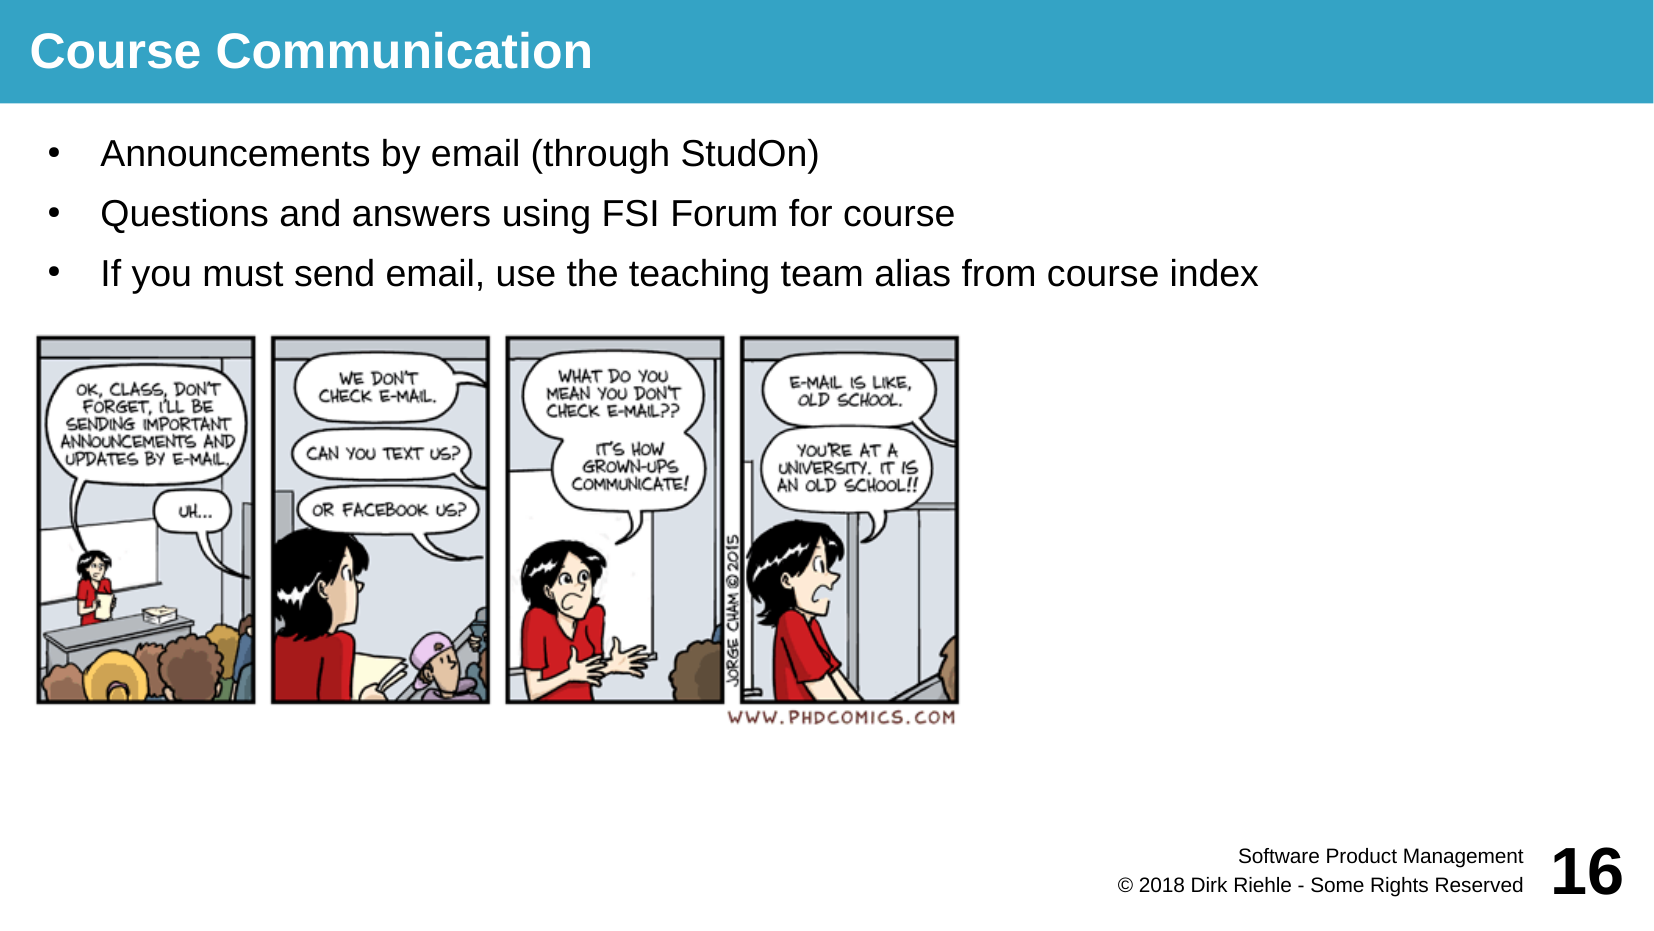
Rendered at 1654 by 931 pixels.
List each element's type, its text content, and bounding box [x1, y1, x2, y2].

list Announcements by email (through StudOn) Questions and answers using FSI Forum for course If you must send email, use the teaching team alias from course index [29, 132, 1625, 813]
title Course Communication [0, 0, 1654, 104]
picture [29, 324, 967, 731]
